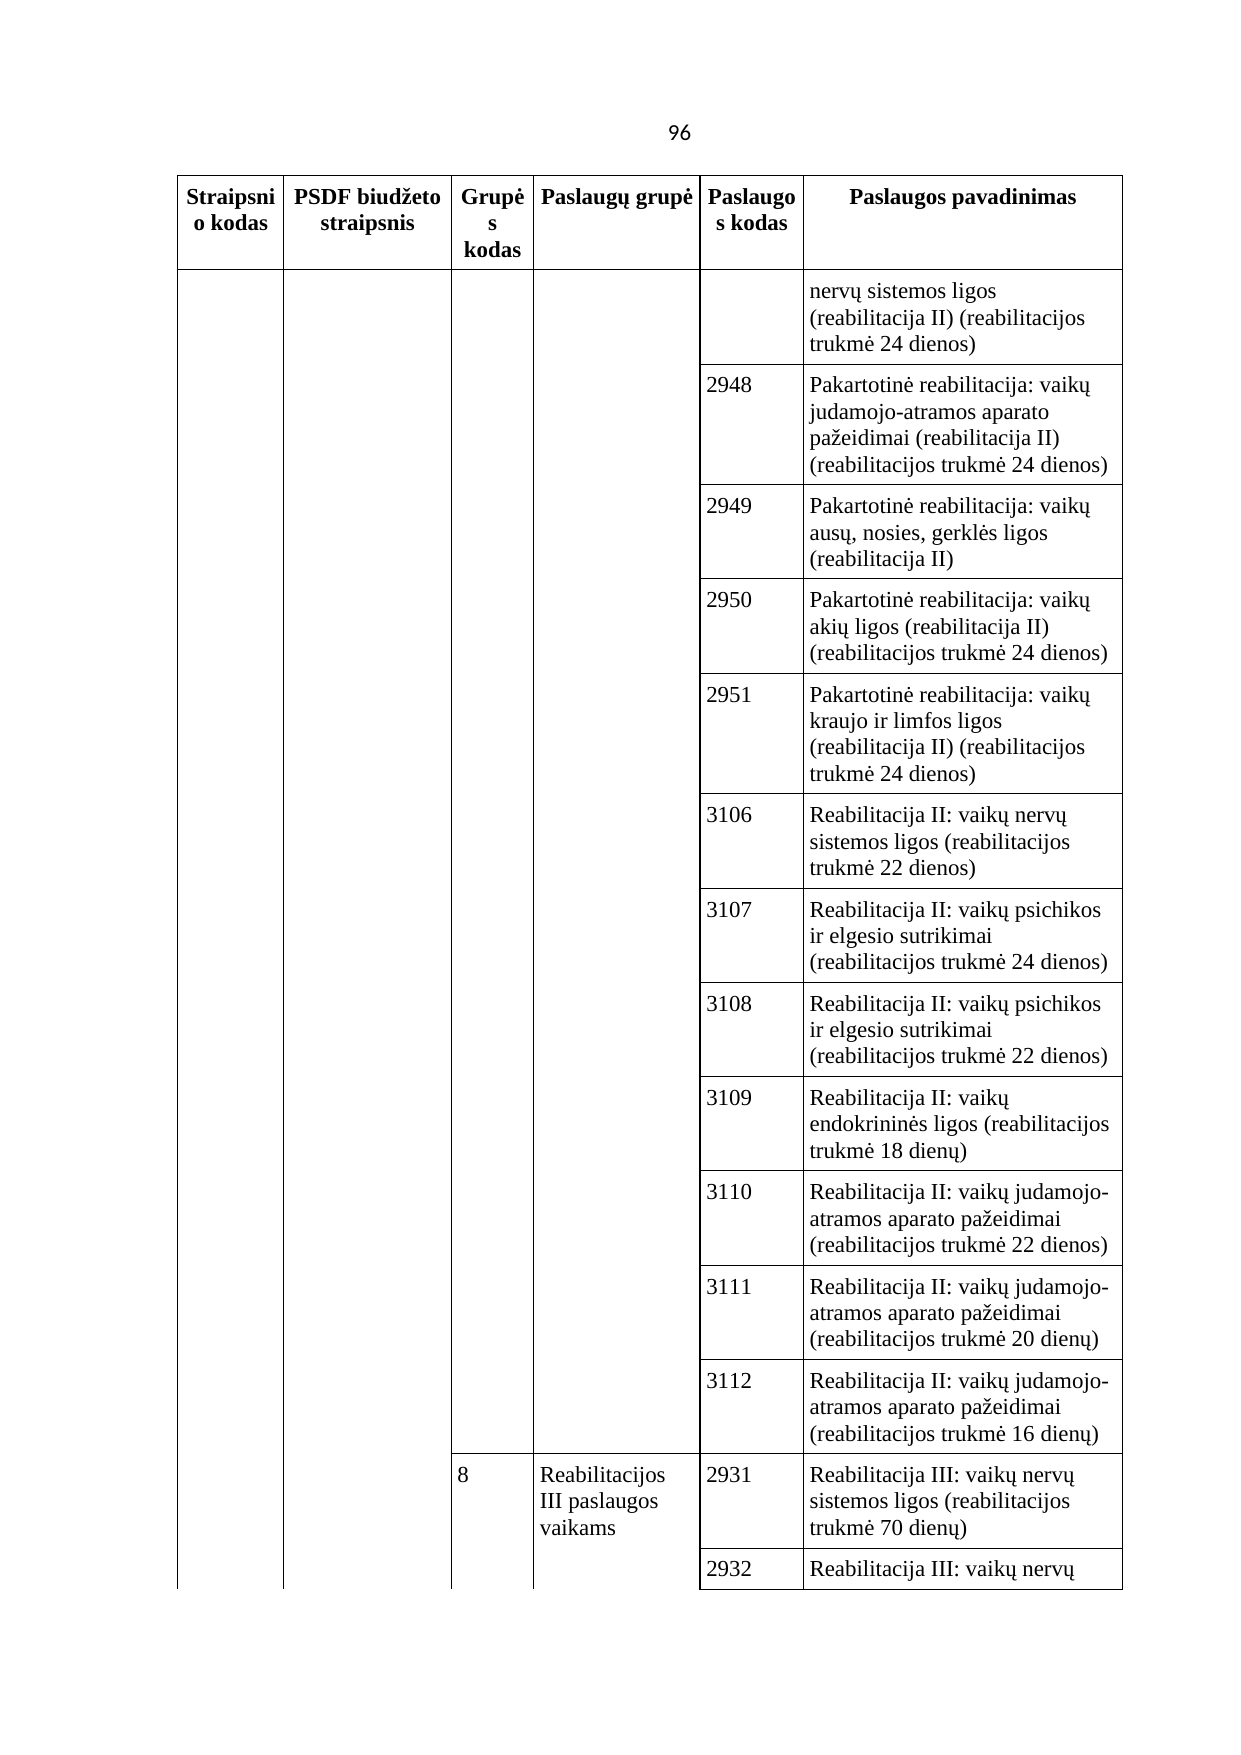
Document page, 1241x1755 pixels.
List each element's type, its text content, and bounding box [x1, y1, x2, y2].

table_cell Reabilitacija II: vaikų nervų sistemos ligos (reabilitacijos trukmė 22 dienos) [804, 794, 1122, 887]
table_cell [701, 270, 803, 363]
table_cell 2949 [701, 485, 803, 578]
table_cell [534, 1548, 699, 1589]
table_cell 3107 [701, 889, 803, 982]
table_cell [452, 270, 533, 363]
table_cell [284, 1453, 451, 1547]
table_cell [534, 888, 699, 982]
table_cell [284, 1265, 451, 1359]
table_cell Reabilitacijos III paslaugos vaikams [534, 1454, 699, 1547]
table_cell [178, 1548, 283, 1589]
table_cell 3108 [701, 983, 803, 1076]
table_cell [178, 982, 283, 1076]
table_cell [178, 1359, 283, 1453]
table_header Grupės kodas [452, 176, 533, 269]
table_cell [534, 270, 699, 363]
table_cell 2951 [701, 674, 803, 793]
table_cell [452, 982, 533, 1076]
table_cell 2950 [701, 579, 803, 673]
table_cell [178, 1076, 283, 1170]
table_header PSDF biudžeto straipsnis [284, 176, 451, 269]
table_cell Reabilitacija II: vaikų psichikos ir elgesio sutrikimai (reabilitacijos trukmė 24 dienos) [804, 889, 1122, 982]
table_cell [178, 484, 283, 578]
table_cell Pakartotinė reabilitacija: vaikų judamojo-atramos aparato pažeidimai (reabilitacija II) (reabilitacijos trukmė 24 dienos) [804, 365, 1122, 484]
table_cell [534, 364, 699, 484]
table_cell Reabilitacija II: vaikų psichikos ir elgesio sutrikimai (reabilitacijos trukmė 22 dienos) [804, 983, 1122, 1076]
table_cell [178, 888, 283, 982]
table_cell [284, 1359, 451, 1453]
table_cell Reabilitacija II: vaikų judamojo-atramos aparato pažeidimai (reabilitacijos trukmė 16 dienų) [804, 1360, 1122, 1453]
table_header Straipsnio kodas [178, 176, 283, 269]
table_cell nervų sistemos ligos (reabilitacija II) (reabilitacijos trukmė 24 dienos) [804, 270, 1122, 363]
table_cell [178, 1453, 283, 1547]
table_cell [178, 364, 283, 484]
table_cell [284, 1548, 451, 1589]
table_header Paslaugos kodas [701, 176, 803, 269]
table_cell [284, 793, 451, 887]
table_cell 2932 [701, 1549, 803, 1589]
table_cell [178, 1170, 283, 1264]
table_cell Reabilitacija II: vaikų judamojo-atramos aparato pažeidimai (reabilitacijos trukmė 20 dienų) [804, 1266, 1122, 1359]
table_cell Reabilitacija II: vaikų judamojo-atramos aparato pažeidimai (reabilitacijos trukmė 22 dienos) [804, 1171, 1122, 1264]
table_cell [284, 578, 451, 673]
table_cell [534, 793, 699, 887]
table_cell 2948 [701, 365, 803, 484]
table_cell [178, 578, 283, 673]
table_cell [452, 1359, 533, 1453]
table_cell [284, 1076, 451, 1170]
table_cell [534, 578, 699, 673]
table_cell Pakartotinė reabilitacija: vaikų kraujo ir limfos ligos (reabilitacija II) (reabilitacijos trukmė 24 dienos) [804, 674, 1122, 793]
table_cell [284, 484, 451, 578]
table_cell 2931 [701, 1454, 803, 1547]
table_cell [534, 484, 699, 578]
table_cell [178, 673, 283, 793]
table_header Paslaugų grupė [534, 176, 699, 269]
table_cell [284, 364, 451, 484]
table_cell [452, 888, 533, 982]
table_cell [452, 793, 533, 887]
table_cell [178, 270, 283, 363]
table_cell Reabilitacija III: vaikų nervų [804, 1549, 1122, 1589]
table_cell [534, 673, 699, 793]
table_cell Pakartotinė reabilitacija: vaikų ausų, nosies, gerklės ligos (reabilitacija II) [804, 485, 1122, 578]
table_cell [534, 1265, 699, 1359]
table_cell [178, 1265, 283, 1359]
table_cell Reabilitacija III: vaikų nervų sistemos ligos (reabilitacijos trukmė 70 dienų) [804, 1454, 1122, 1547]
table_cell [452, 1548, 533, 1589]
table_cell 3112 [701, 1360, 803, 1453]
table_cell [534, 1170, 699, 1264]
table_cell [534, 1359, 699, 1453]
table_cell [452, 673, 533, 793]
table_cell [452, 1076, 533, 1170]
table_cell [452, 484, 533, 578]
table_cell Reabilitacija II: vaikų endokrininės ligos (reabilitacijos trukmė 18 dienų) [804, 1077, 1122, 1170]
table_cell [452, 1265, 533, 1359]
table_cell [534, 982, 699, 1076]
table_cell [284, 982, 451, 1076]
table_cell [534, 1076, 699, 1170]
table_header Paslaugos pavadinimas [804, 176, 1122, 269]
table_cell [452, 1170, 533, 1264]
table_cell Pakartotinė reabilitacija: vaikų akių ligos (reabilitacija II) (reabilitacijos trukmė 24 dienos) [804, 579, 1122, 673]
table_cell [452, 364, 533, 484]
table_cell [284, 1170, 451, 1264]
table_cell 3106 [701, 794, 803, 887]
table_cell [452, 578, 533, 673]
table_cell 3110 [701, 1171, 803, 1264]
table_cell 8 [452, 1454, 533, 1547]
table_cell 3111 [701, 1266, 803, 1359]
table_cell 3109 [701, 1077, 803, 1170]
table_cell [284, 888, 451, 982]
table_cell [284, 673, 451, 793]
table_cell [178, 793, 283, 887]
table_cell [284, 270, 451, 363]
